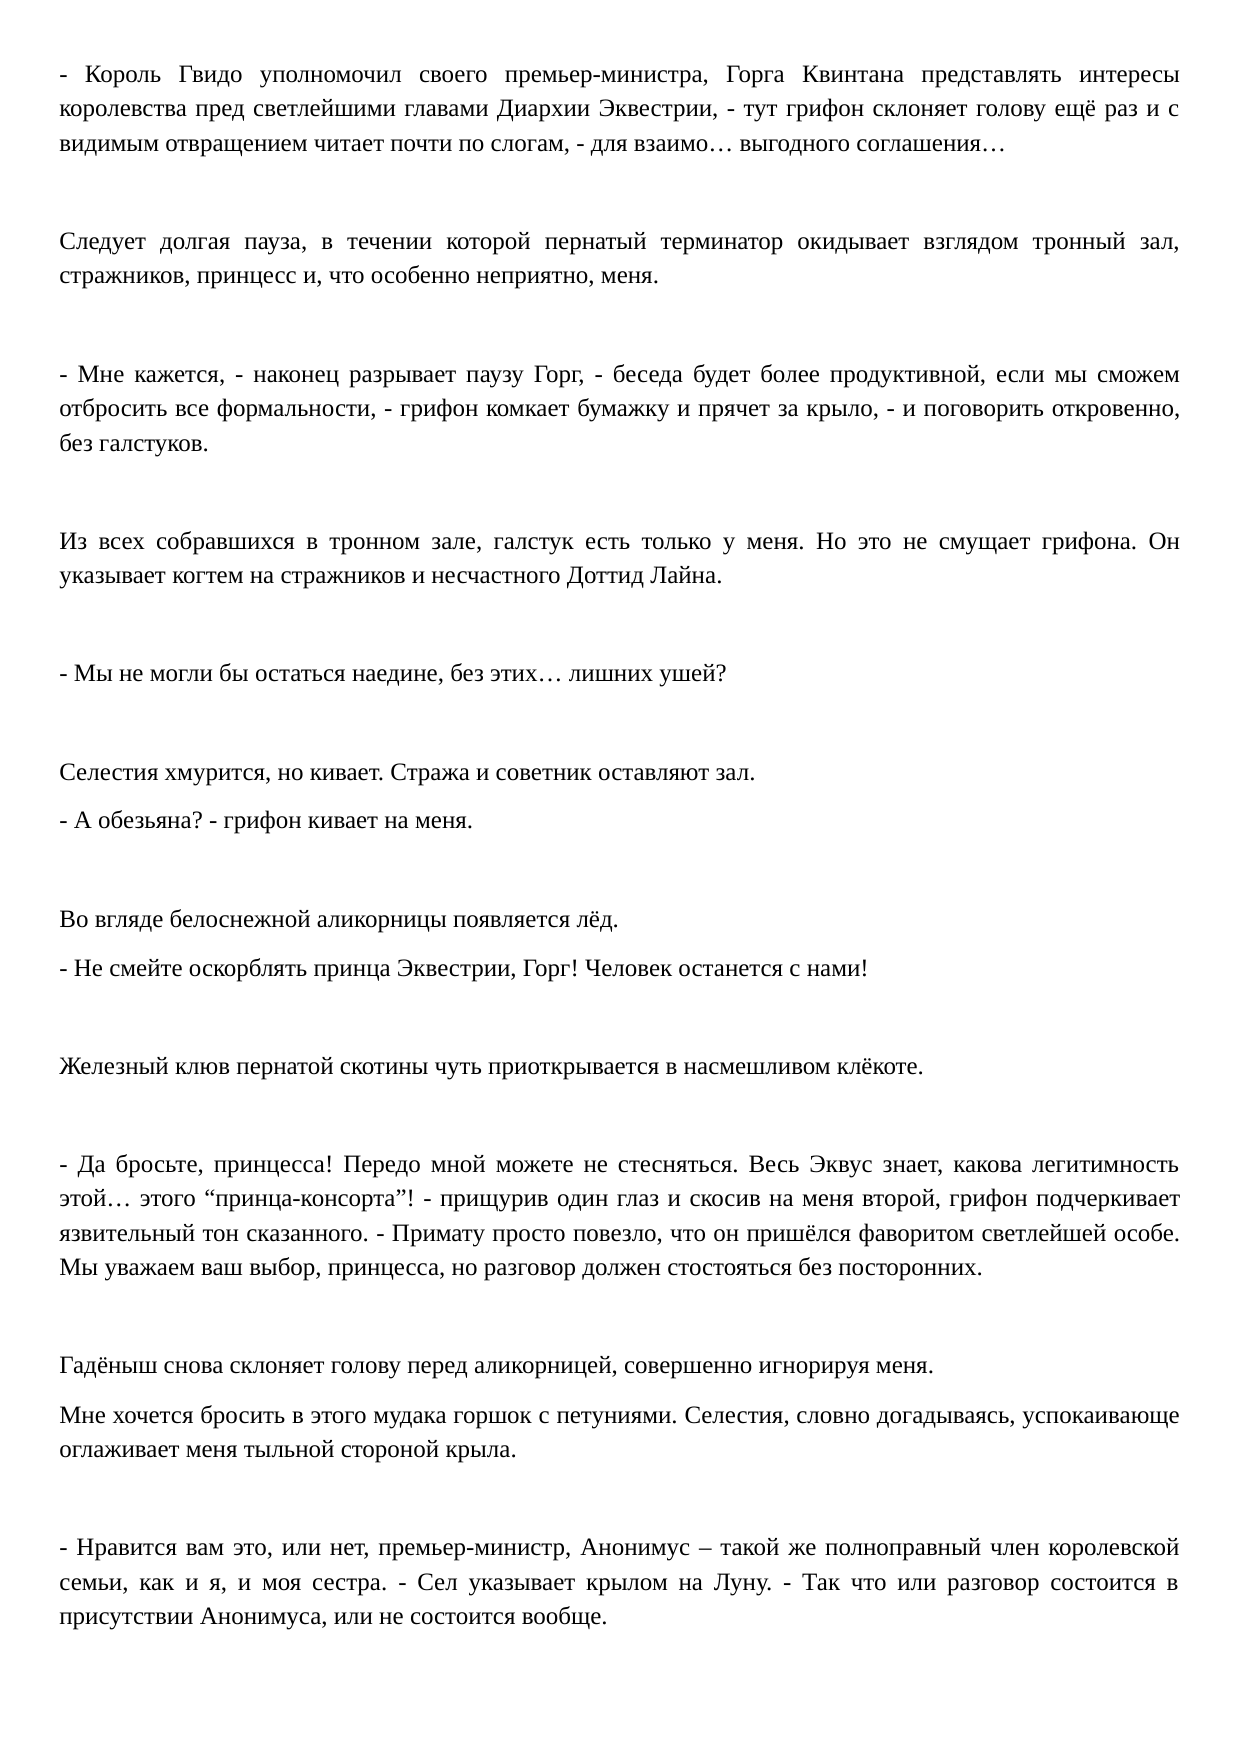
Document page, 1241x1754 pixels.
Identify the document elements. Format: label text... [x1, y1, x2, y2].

text - Не смейте оскорблять принца Эквестрии, Горг! Человек останется с нами! [59, 953, 1181, 982]
text - Мы не могли бы остаться наедине, без этих… лишних ушей? [59, 658, 1181, 687]
text - Нравится вам это, или нет, премьер-министр, Анонимус – такой же полноправный член королевской семьи, как и я, и моя сестра. - Сел указывает крылом на Луну. - Так что или разговор состоится в присутствии Анонимуса, или не состоится вообще. [59, 1532, 1181, 1630]
text - А обезьяна? - грифон кивает на меня. [59, 806, 1181, 834]
text Из всех собравшихся в тронном зале, галстук есть только у меня. Но это не смущает грифона. Он указывает когтем на стражников и несчастного Доттид Лайна. [59, 526, 1181, 589]
text - Мне кажется, - наконец разрывает паузу Горг, - беседа будет более продуктивной, если мы сможем отбросить все формальности, - грифон комкает бумажку и прячет за крыло, - и поговорить откровенно, без галстуков. [59, 359, 1181, 456]
text Следует долгая пауза, в течении которой пернатый терминатор окидывает взглядом тронный зал, стражников, принцесс и, что особенно неприятно, меня. [59, 226, 1181, 289]
text Мне хочется бросить в этого мудака горшок с петуниями. Селестия, словно догадываясь, успокаивающе оглаживает меня тыльной стороной крыла. [59, 1400, 1181, 1463]
text Селестия хмурится, но кивает. Стража и советник оставляют зал. [59, 757, 1181, 785]
text Во вгляде белоснежной аликорницы появляется лёд. [59, 904, 1181, 932]
text - Да бросьте, принцесса! Передо мной можете не стесняться. Весь Эквус знает, какова легитимность этой… этого “принца-консорта”! - прищурив один глаз и скосив на меня второй, грифон подчеркивает язвительный тон сказанного. - Примату просто повезло, что он пришёлся фаворитом светлейшей особе. Мы уважаем ваш выбор, принцесса, но разговор должен стостояться без посторонних. [59, 1149, 1181, 1281]
text - Король Гвидо уполномочил своего премьер-министра, Горга Квинтана представлять интересы королевства пред светлейшими главами Диархии Эквестрии, - тут грифон склоняет голову ещё раз и с видимым отвращением читает почти по слогам, - для взаимо… выгодного соглашения… [59, 59, 1181, 157]
text Гадёныш снова склоняет голову перед аликорницей, совершенно игнорируя меня. [59, 1351, 1181, 1379]
text Железный клюв пернатой скотины чуть приоткрывается в насмешливом клёкоте. [59, 1051, 1181, 1080]
